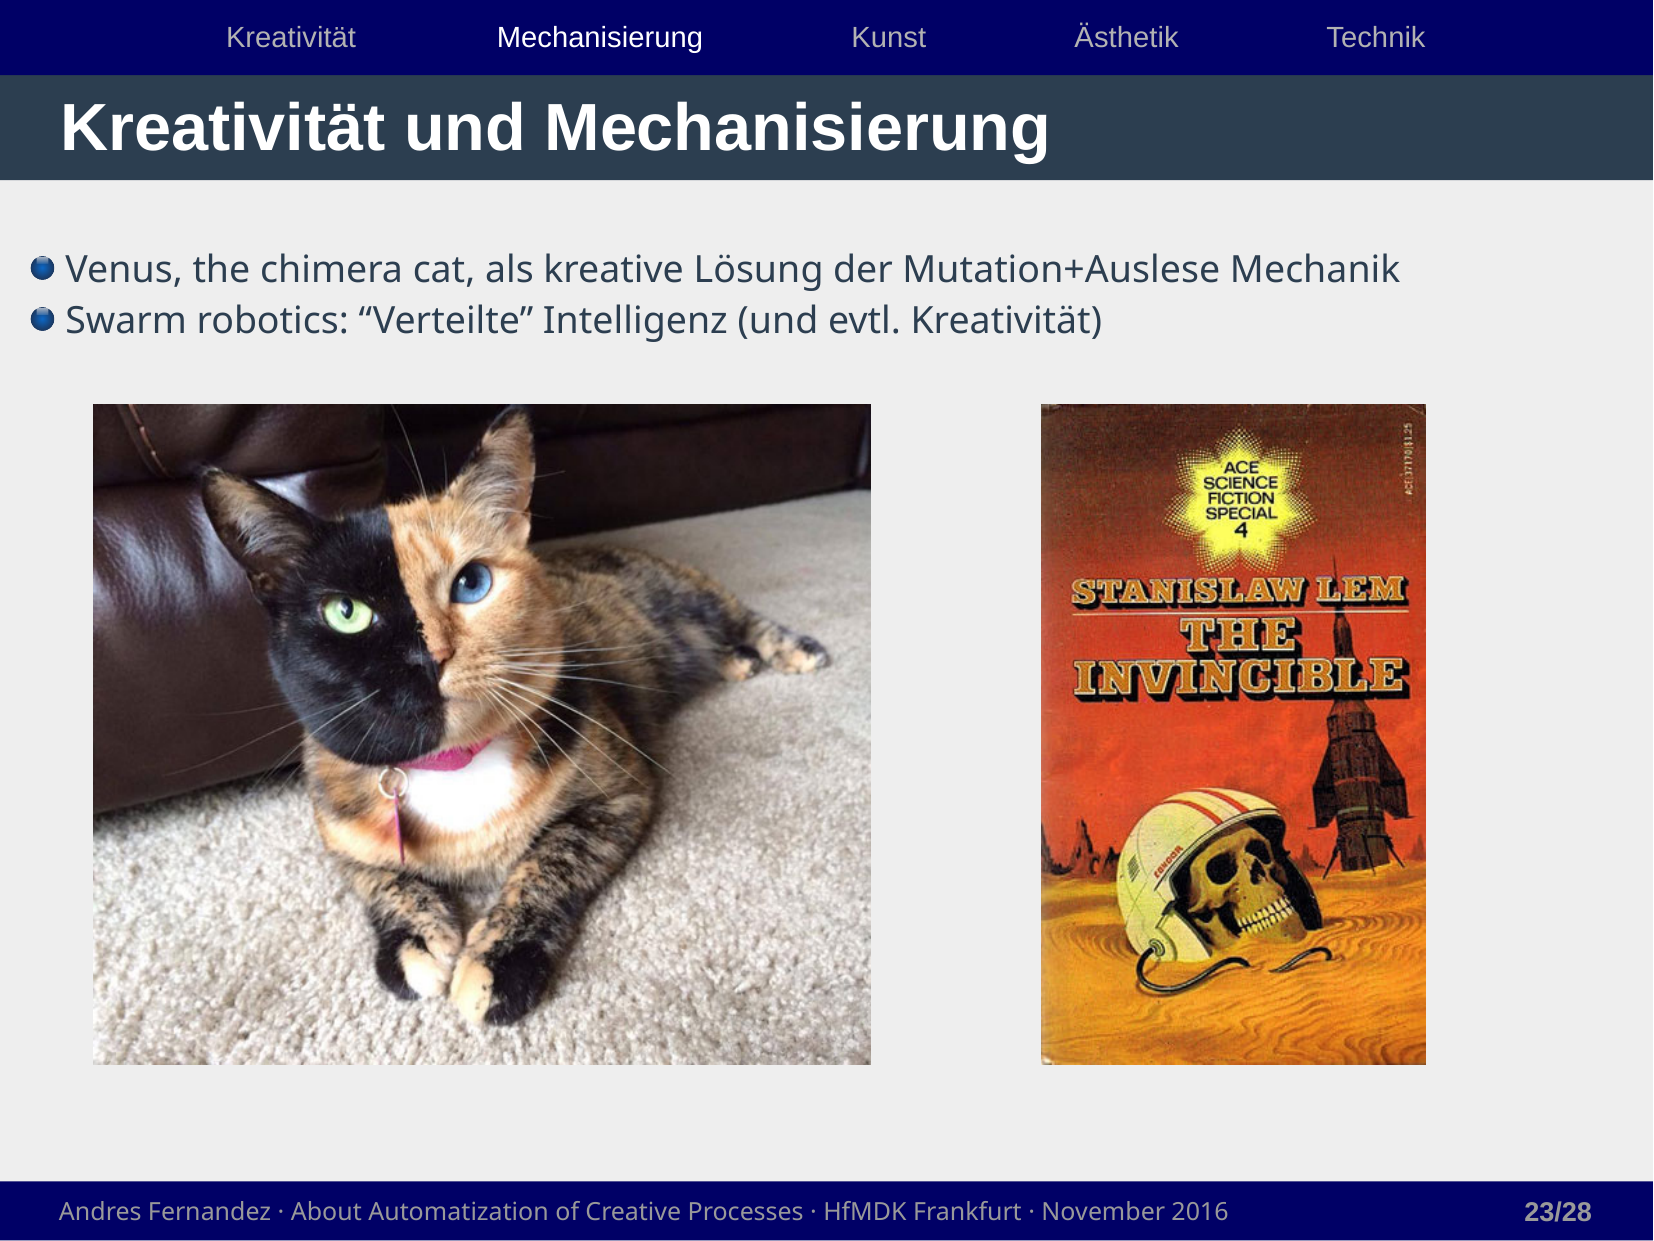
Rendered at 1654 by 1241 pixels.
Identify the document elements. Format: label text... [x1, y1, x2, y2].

picture [93, 404, 871, 1066]
subtitle Venus, the chimera cat, als kreative Lösung der Mutation+Auslese Mechanik Swarm robotics: “Verteilte” Intelligenz (und evtl. Kreativität) [30, 242, 1576, 346]
picture [1041, 404, 1426, 1066]
title Kreativität und Mechanisierung [59, 76, 1594, 181]
text_box Kreativität Mechanisierung Kunst Ästhetik Technik [0, 0, 1653, 76]
